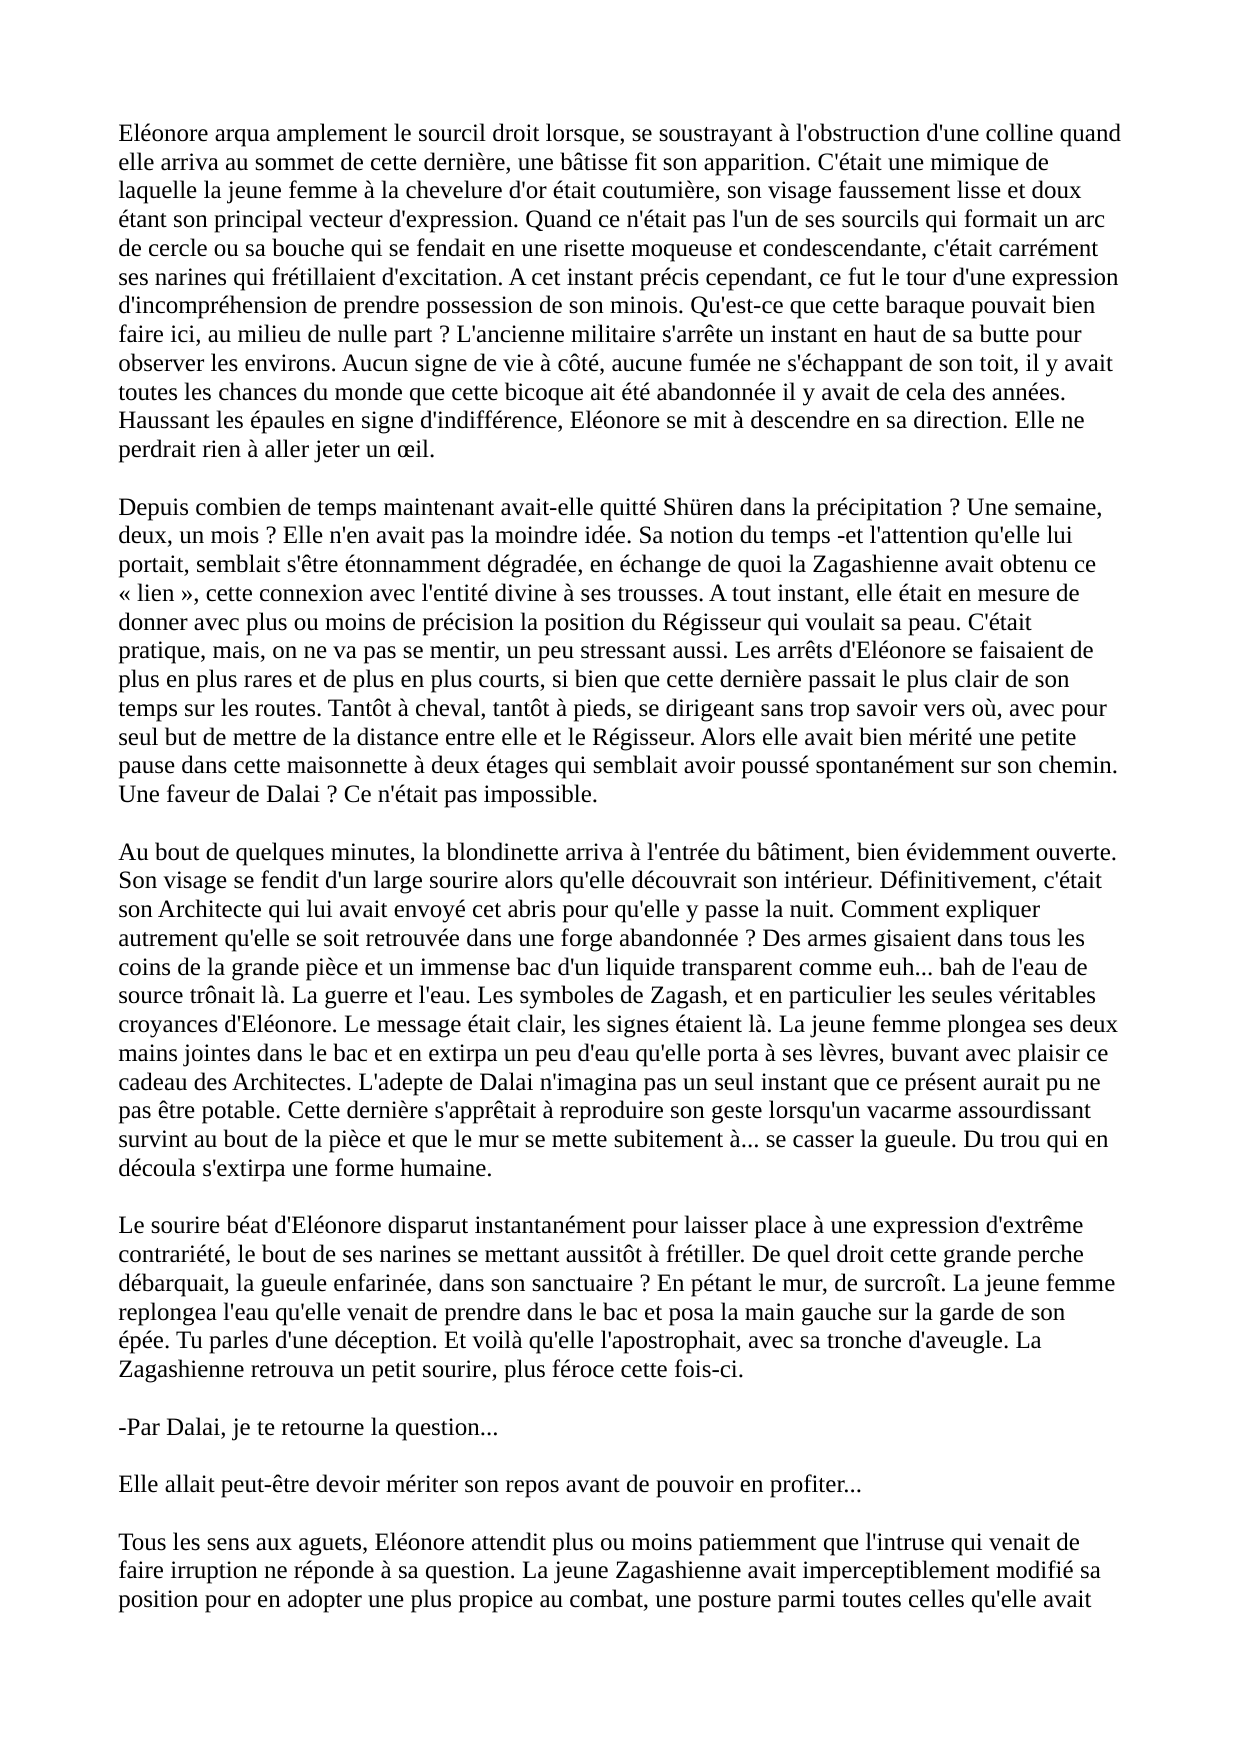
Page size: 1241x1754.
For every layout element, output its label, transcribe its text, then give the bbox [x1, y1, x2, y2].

text Depuis combien de temps maintenant avait-elle quitté Shüren dans la précipitation ? Une semaine, deux, un mois ? Elle n'en avait pas la moindre idée. Sa notion du temps -et l'attention qu'elle lui portait, semblait s'être étonnamment dégradée, en échange de quoi la Zagashienne avait obtenu ce « lien », cette connexion avec l'entité divine à ses trousses. A tout instant, elle était en mesure de donner avec plus ou moins de précision la position du Régisseur qui voulait sa peau. C'était pratique, mais, on ne va pas se mentir, un peu stressant aussi. Les arrêts d'Eléonore se faisaient de plus en plus rares et de plus en plus courts, si bien que cette dernière passait le plus clair de son temps sur les routes. Tantôt à cheval, tantôt à pieds, se dirigeant sans trop savoir vers où, avec pour seul but de mettre de la distance entre elle et le Régisseur. Alors elle avait bien mérité une petite pause dans cette maisonnette à deux étages qui semblait avoir poussé spontanément sur son chemin. Une faveur de Dalai ? Ce n'était pas impossible. [118, 492, 1122, 808]
text -Par Dalai, je te retourne la question... [118, 1412, 1122, 1441]
text Elle allait peut-être devoir mériter son repos avant de pouvoir en profiter... [118, 1469, 1122, 1498]
text Eléonore arqua amplement le sourcil droit lorsque, se soustrayant à l'obstruction d'une colline quand elle arriva au sommet de cette dernière, une bâtisse fit son apparition. C'était une mimique de laquelle la jeune femme à la chevelure d'or était coutumière, son visage faussement lisse et doux étant son principal vecteur d'expression. Quand ce n'était pas l'un de ses sourcils qui formait un arc de cercle ou sa bouche qui se fendait en une risette moqueuse et condescendante, c'était carrément ses narines qui frétillaient d'excitation. A cet instant précis cependant, ce fut le tour d'une expression d'incompréhension de prendre possession de son minois. Qu'est-ce que cette baraque pouvait bien faire ici, au milieu de nulle part ? L'ancienne militaire s'arrête un instant en haut de sa butte pour observer les environs. Aucun signe de vie à côté, aucune fumée ne s'échappant de son toit, il y avait toutes les chances du monde que cette bicoque ait été abandonnée il y avait de cela des années. Haussant les épaules en signe d'indifférence, Eléonore se mit à descendre en sa direction. Elle ne perdrait rien à aller jeter un œil. [118, 118, 1122, 463]
text Au bout de quelques minutes, la blondinette arriva à l'entrée du bâtiment, bien évidemment ouverte. Son visage se fendit d'un large sourire alors qu'elle découvrait son intérieur. Définitivement, c'était son Architecte qui lui avait envoyé cet abris pour qu'elle y passe la nuit. Comment expliquer autrement qu'elle se soit retrouvée dans une forge abandonnée ? Des armes gisaient dans tous les coins de la grande pièce et un immense bac d'un liquide transparent comme euh... bah de l'eau de source trônait là. La guerre et l'eau. Les symboles de Zagash, et en particulier les seules véritables croyances d'Eléonore. Le message était clair, les signes étaient là. La jeune femme plongea ses deux mains jointes dans le bac et en extirpa un peu d'eau qu'elle porta à ses lèvres, buvant avec plaisir ce cadeau des Architectes. L'adepte de Dalai n'imagina pas un seul instant que ce présent aurait pu ne pas être potable. Cette dernière s'apprêtait à reproduire son geste lorsqu'un vacarme assourdissant survint au bout de la pièce et que le mur se mette subitement à... se casser la gueule. Du trou qui en découla s'extirpa une forme humaine. [118, 837, 1122, 1182]
text Le sourire béat d'Eléonore disparut instantanément pour laisser place à une expression d'extrême contrariété, le bout de ses narines se mettant aussitôt à frétiller. De quel droit cette grande perche débarquait, la gueule enfarinée, dans son sanctuaire ? En pétant le mur, de surcroît. La jeune femme replongea l'eau qu'elle venait de prendre dans le bac et posa la main gauche sur la garde de son épée. Tu parles d'une déception. Et voilà qu'elle l'apostrophait, avec sa tronche d'aveugle. La Zagashienne retrouva un petit sourire, plus féroce cette fois-ci. [118, 1211, 1122, 1383]
text Tous les sens aux aguets, Eléonore attendit plus ou moins patiemment que l'intruse qui venait de faire irruption ne réponde à sa question. La jeune Zagashienne avait imperceptiblement modifié sa position pour en adopter une plus propice au combat, une posture parmi toutes celles qu'elle avait [118, 1527, 1122, 1613]
